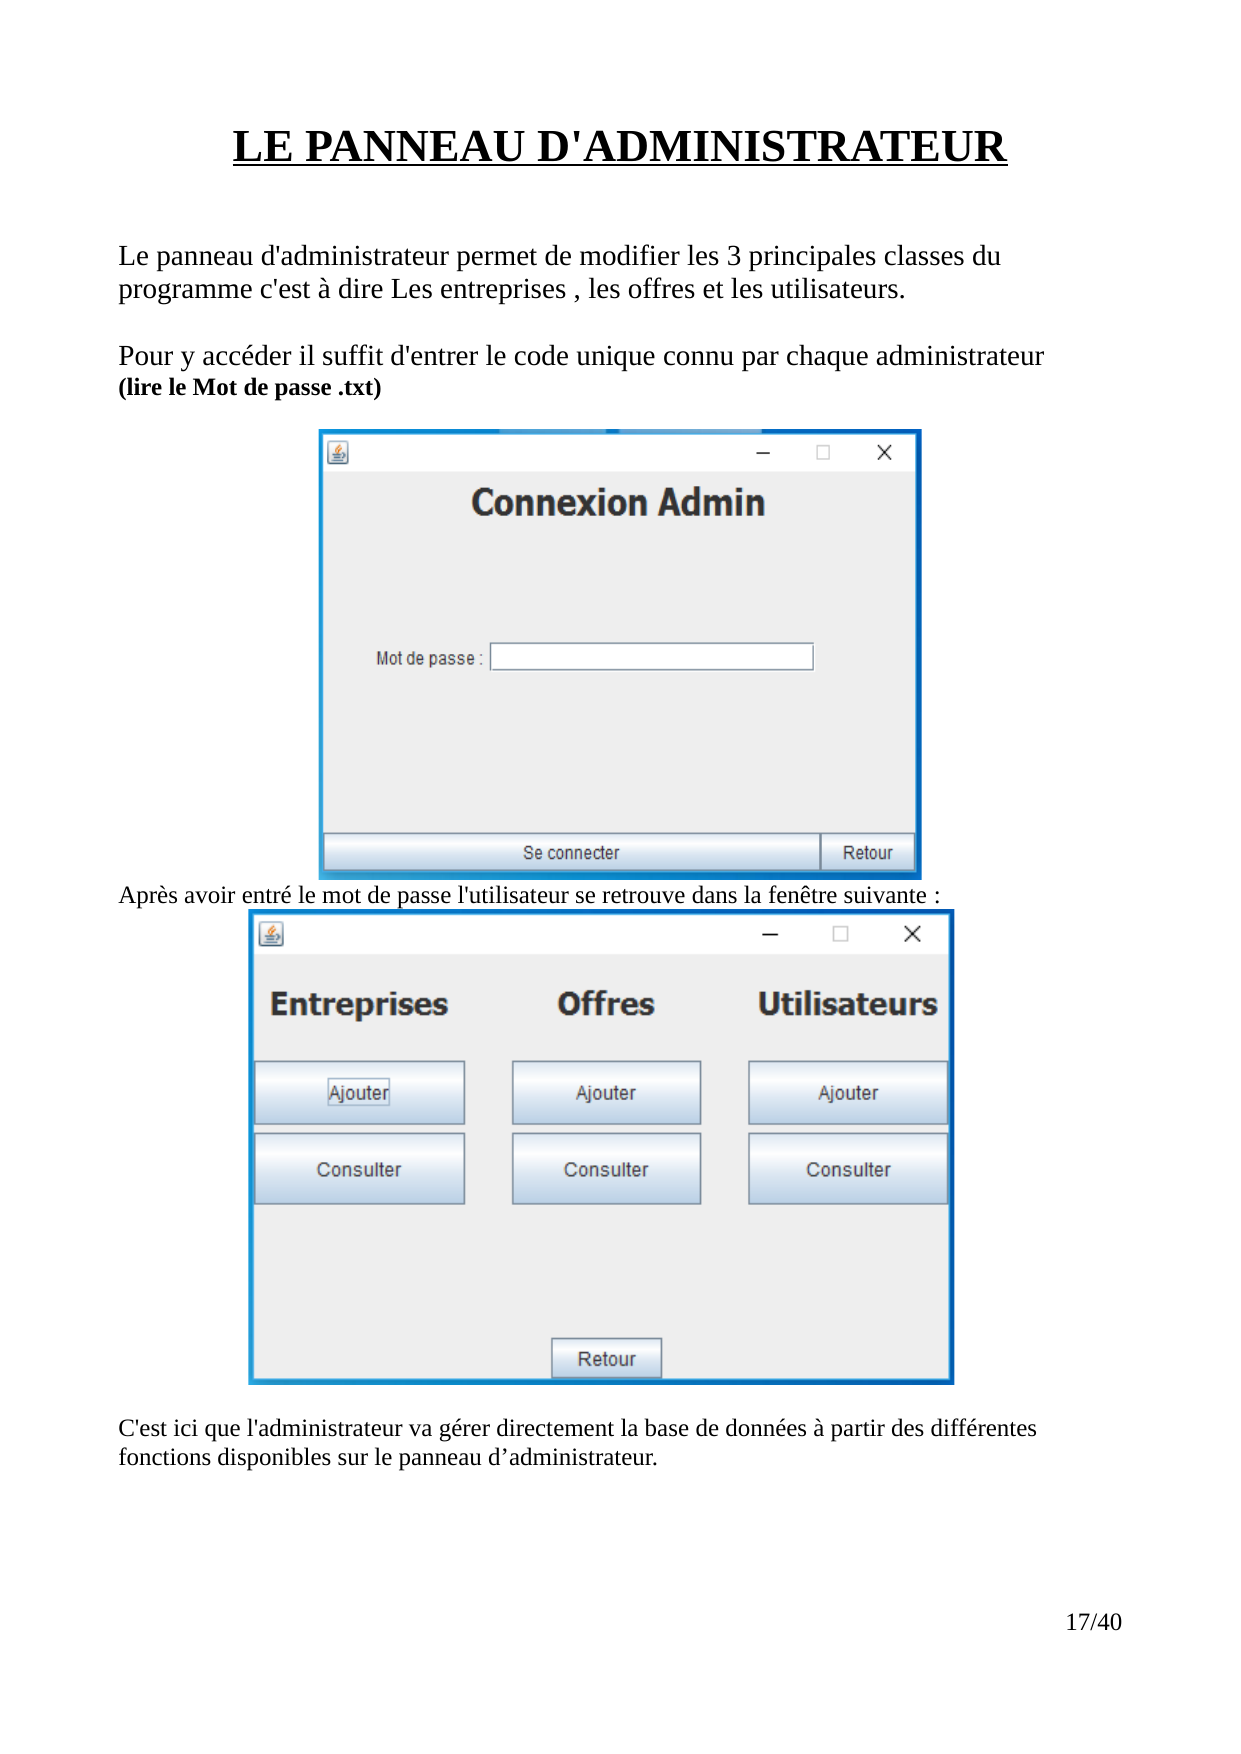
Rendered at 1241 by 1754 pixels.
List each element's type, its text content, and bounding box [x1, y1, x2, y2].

text (lire le Mot de passe .txt) [118, 372, 1122, 401]
text Le panneau d'administrateur permet de modifier les 3 principales classes du programme c'est à dire Les entreprises , les offres et les utilisateurs. [118, 238, 1122, 305]
text Pour y accéder il suffit d'entrer le code unique connu par chaque administrateur [118, 338, 1122, 372]
picture [318, 429, 922, 880]
text Après avoir entré le mot de passe l'utilisateur se retrouve dans la fenêtre suivante : [118, 880, 1122, 909]
picture [248, 909, 955, 1385]
text LE PANNEAU D'ADMINISTRATEUR [118, 118, 1122, 171]
text C'est ici que l'administrateur va gérer directement la base de données à partir des différentes fonctions disponibles sur le panneau d’administrateur. [118, 1413, 1122, 1471]
